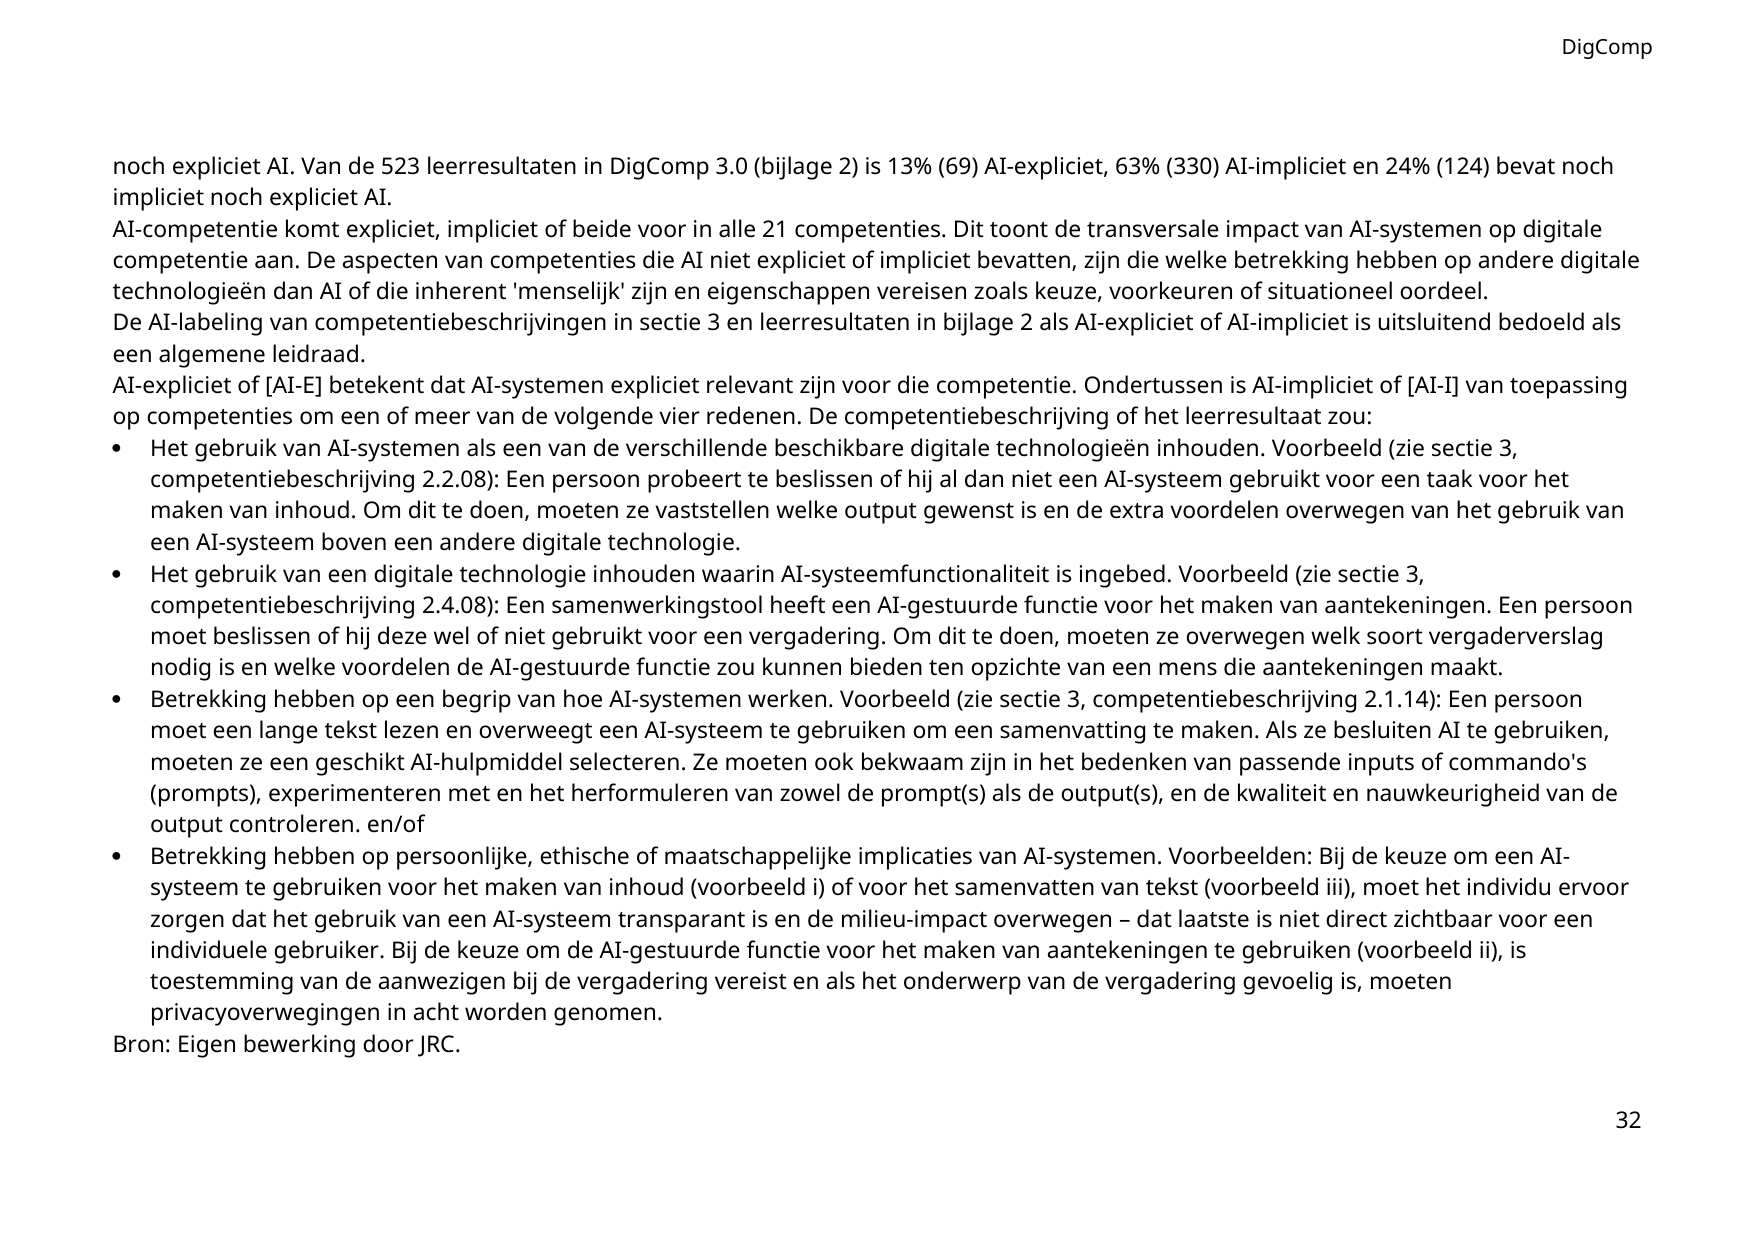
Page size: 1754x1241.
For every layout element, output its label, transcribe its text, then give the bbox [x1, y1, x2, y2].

text AI-expliciet of [AI-E] betekent dat AI-systemen expliciet relevant zijn voor die competentie. Ondertussen is AI-impliciet of [AI-I] van toepassing op competenties om een of meer van de volgende vier redenen. De competentiebeschrijving of het leerresultaat zou: [112, 369, 1641, 431]
list Betrekking hebben op persoonlijke, ethische of maatschappelijke implicaties van AI-systemen. Voorbeelden: Bij de keuze om een AI-systeem te gebruiken voor het maken van inhoud (voorbeeld i) of voor het samenvatten van tekst (voorbeeld iii), moet het individu ervoor zorgen dat het gebruik van een AI-systeem transparant is en de milieu-impact overwegen – dat laatste is niet direct zichtbaar voor een individuele gebruiker. Bij de keuze om de AI-gestuurde functie voor het maken van aantekeningen te gebruiken (voorbeeld ii), is toestemming van de aanwezigen bij de vergadering vereist en als het onderwerp van de vergadering gevoelig is, moeten privacyoverwegingen in acht worden genomen. [112, 840, 1641, 1027]
text noch expliciet AI. Van de 523 leerresultaten in DigComp 3.0 (bijlage 2) is 13% (69) AI-expliciet, 63% (330) AI-impliciet en 24% (124) bevat noch impliciet noch expliciet AI. [112, 150, 1641, 212]
list Het gebruik van een digitale technologie inhouden waarin AI-systeemfunctionaliteit is ingebed. Voorbeeld (zie sectie 3, competentiebeschrijving 2.4.08): Een samenwerkingstool heeft een AI-gestuurde functie voor het maken van aantekeningen. Een persoon moet beslissen of hij deze wel of niet gebruikt voor een vergadering. Om dit te doen, moeten ze overwegen welk soort vergaderverslag nodig is en welke voordelen de AI-gestuurde functie zou kunnen bieden ten opzichte van een mens die aantekeningen maakt. [112, 557, 1641, 682]
text AI-competentie komt expliciet, impliciet of beide voor in alle 21 competenties. Dit toont de transversale impact van AI-systemen op digitale competentie aan. De aspecten van competenties die AI niet expliciet of impliciet bevatten, zijn die welke betrekking hebben op andere digitale technologieën dan AI of die inherent 'menselijk' zijn en eigenschappen vereisen zoals keuze, voorkeuren of situationeel oordeel. [112, 212, 1641, 306]
text Bron: Eigen bewerking door JRC. [112, 1027, 1641, 1059]
list Betrekking hebben op een begrip van hoe AI-systemen werken. Voorbeeld (zie sectie 3, competentiebeschrijving 2.1.14): Een persoon moet een lange tekst lezen en overweegt een AI-systeem te gebruiken om een samenvatting te maken. Als ze besluiten AI te gebruiken, moeten ze een geschikt AI-hulpmiddel selecteren. Ze moeten ook bekwaam zijn in het bedenken van passende inputs of commando's (prompts), experimenteren met en het herformuleren van zowel de prompt(s) als de output(s), en de kwaliteit en nauwkeurigheid van de output controleren. en/of [112, 683, 1641, 839]
text De AI-labeling van competentiebeschrijvingen in sectie 3 en leerresultaten in bijlage 2 als AI-expliciet of AI-impliciet is uitsluitend bedoeld als een algemene leidraad. [112, 306, 1641, 369]
list Het gebruik van AI-systemen als een van de verschillende beschikbare digitale technologieën inhouden. Voorbeeld (zie sectie 3, competentiebeschrijving 2.2.08): Een persoon probeert te beslissen of hij al dan niet een AI-systeem gebruikt voor een taak voor het maken van inhoud. Om dit te doen, moeten ze vaststellen welke output gewenst is en de extra voordelen overwegen van het gebruik van een AI-systeem boven een andere digitale technologie. [112, 432, 1641, 557]
